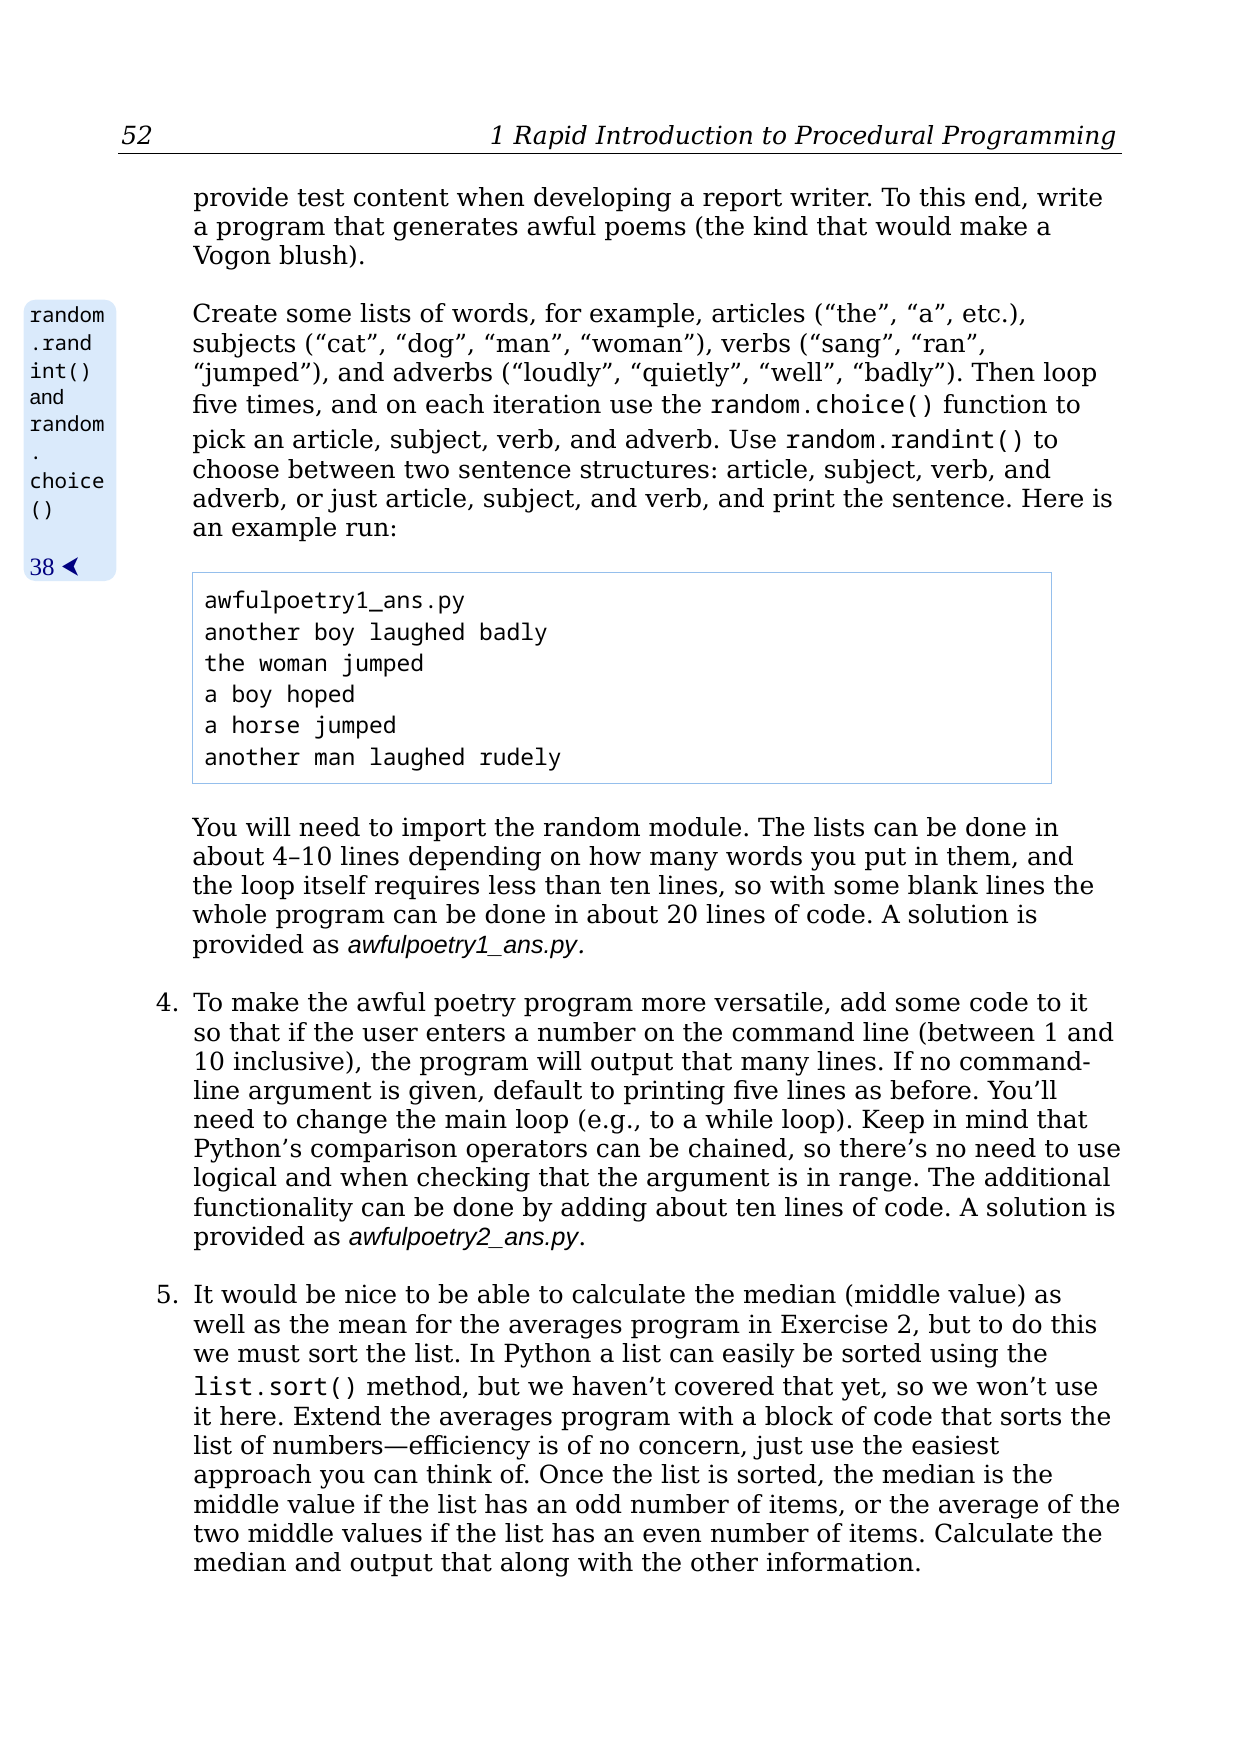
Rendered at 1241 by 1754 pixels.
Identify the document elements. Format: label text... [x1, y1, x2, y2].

text another boy laughed badly [193, 603, 1051, 635]
text Create some lists of words, for example, articles (“the”, “a”, etc.), subjects (“cat”, “dog”, “man”, “woman”), verbs (“sang”, “ran”, “jumped”), and adverbs (“loudly”, “quietly”, “well”, “badly”). Then loop five times, and on each iteration use the random.choice() function to pick an article, subject, verb, and adverb. Use random.randint() to choose between two sentence structures: article, subject, verb, and adverb, or just article, subject, and verb, and print the sentence. Here is an example run: [192, 300, 1122, 543]
text awfulpoetry1_ans.py [193, 573, 1051, 603]
list To make the awful poetry program more versatile, add some code to it so that if the user enters a number on the command line (between 1 and 10 inclusive), the program will output that many lines. If no command-line argument is given, default to printing five lines as before. You’ll need to change the main loop (e.g., to a while loop). Keep in mind that Python’s comparison operators can be chained, so there’s no need to use logical and when checking that the argument is in range. The additional functionality can be done by adding about ten lines of code. A solution is provided as awfulpoetry2_ans.py. [156, 988, 1122, 1251]
text a horse jumped [193, 697, 1051, 728]
text another man laughed rudely [193, 728, 1051, 783]
text You will need to import the random module. The lists can be done in about 4–10 lines depending on how many words you put in them, and the loop itself requires less than ten lines, so with some blank lines the whole program can be done in about 20 lines of code. A solution is provided as awfulpoetry1_ans.py. [192, 813, 1122, 959]
text a boy hoped [193, 666, 1051, 697]
list It would be nice to be able to calculate the median (middle value) as well as the mean for the averages program in Exercise 2, but to do this we must sort the list. In Python a list can easily be sorted using the list.sort() method, but we haven’t covered that yet, so we won’t use it here. Extend the averages program with a block of code that sorts the list of numbers—efficiency is of no concern, just use the easiest approach you can think of. Once the list is sorted, the median is the middle value if the list has an odd number of items, or the average of the two middle values if the list has an even number of items. Calculate the median and output that along with the other information. [156, 1281, 1122, 1577]
text the woman jumped [193, 635, 1051, 666]
list provide test content when developing a report writer. To this end, write a program that generates awful poems (the kind that would make a Vogon blush). [156, 183, 1122, 270]
